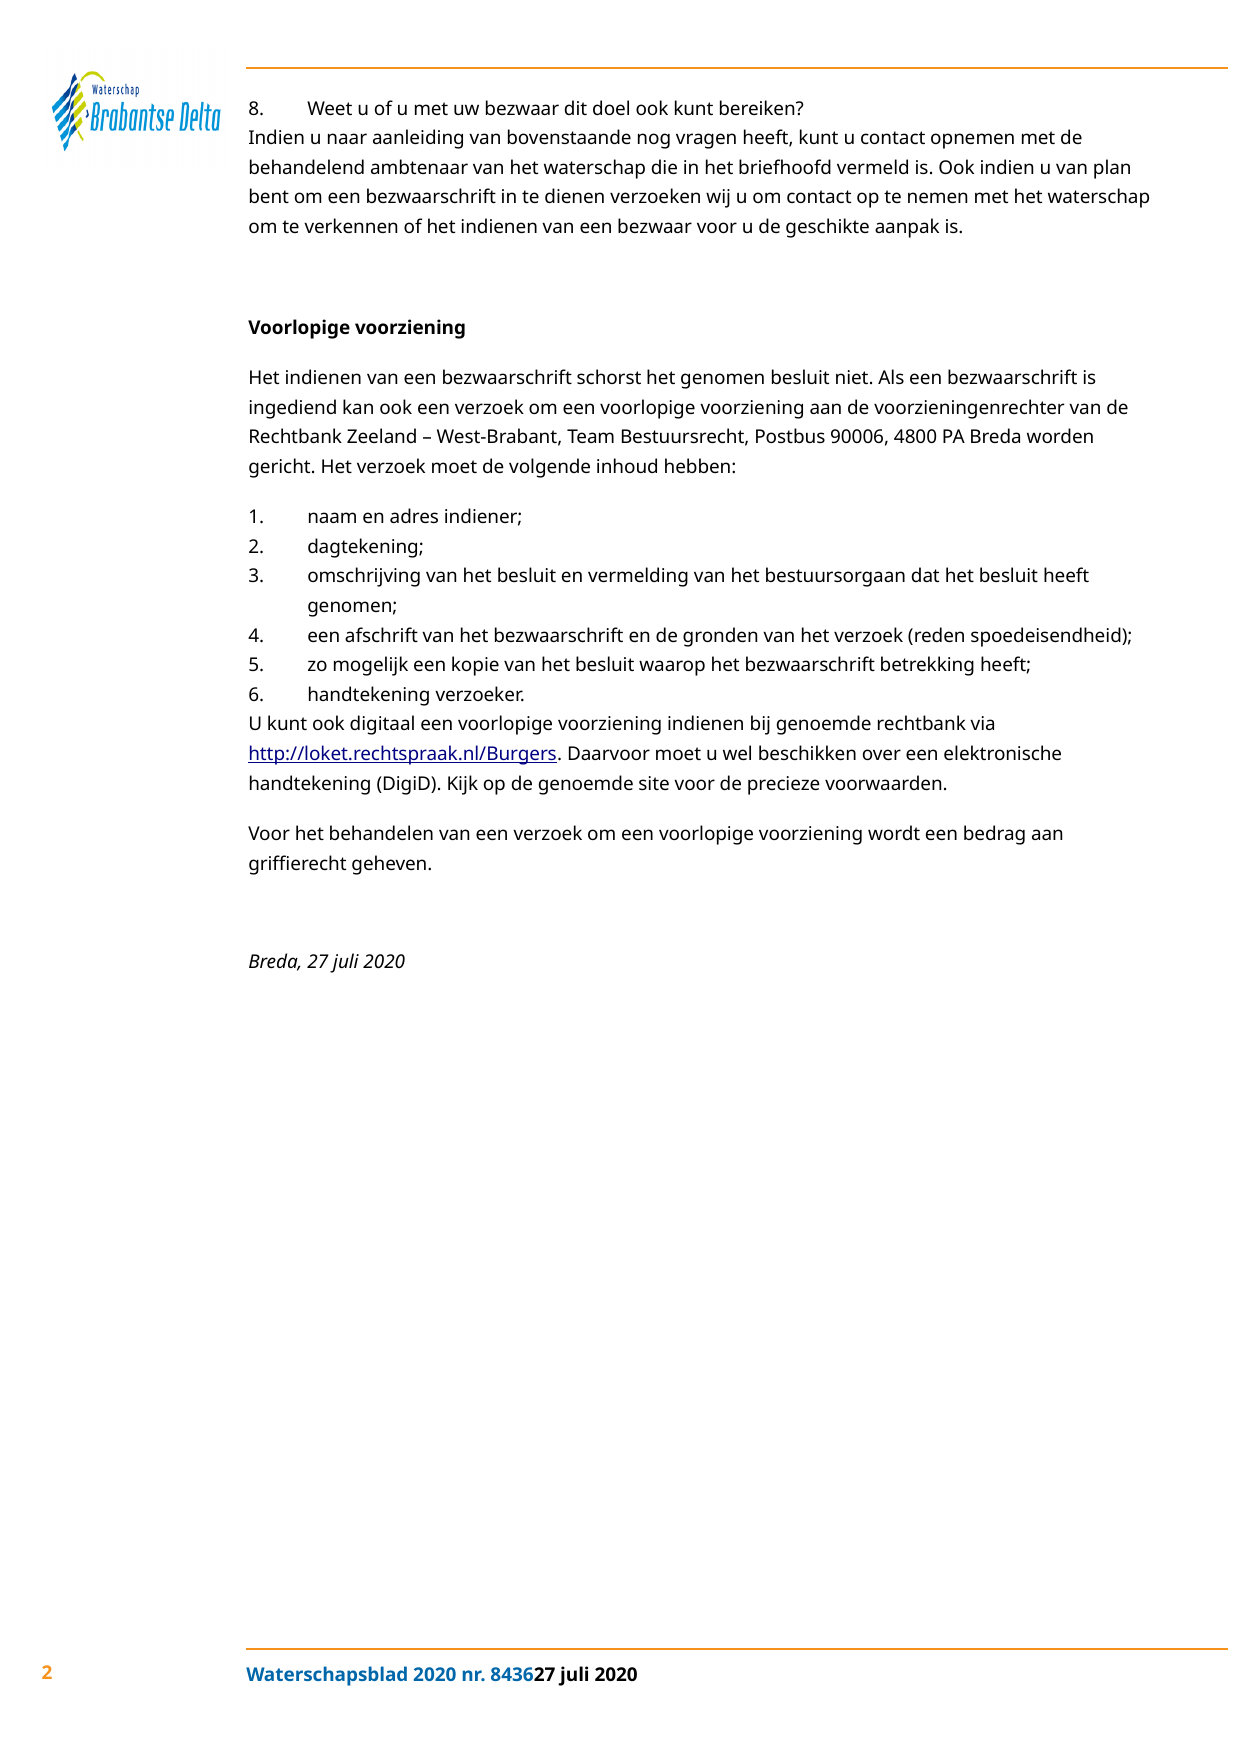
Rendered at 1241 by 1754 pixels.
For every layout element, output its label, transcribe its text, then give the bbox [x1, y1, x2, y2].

list omschrijving van het besluit en vermelding van het bestuursorgaan dat het besluit heeft genomen; [248, 563, 1152, 618]
picture [41, 47, 231, 172]
list zo mogelijk een kopie van het besluit waarop het bezwaarschrift betrekking heeft; [248, 651, 1152, 677]
text Het indienen van een bezwaarschrift schorst het genomen besluit niet. Als een bezwaarschrift is ingediend kan ook een verzoek om een voorlopige voorziening aan de voorzieningenrechter van de Rechtbank Zeeland – West-Brabant, Team Bestuursrecht, Postbus 90006, 4800 PA Breda worden gericht. Het verzoek moet de volgende inhoud hebben: [248, 364, 1152, 479]
text Indien u naar aanleiding van bovenstaande nog vragen heeft, kunt u contact opnemen met de behandelend ambtenaar van het waterschap die in het briefhoofd vermeld is. Ook indien u van plan bent om een bezwaarschrift in te dienen verzoeken wij u om contact op te nemen met het waterschap om te verkennen of het indienen van een bezwaar voor u de geschikte aanpak is. [248, 124, 1152, 239]
list handtekening verzoeker. [248, 681, 1152, 707]
text Voor het behandelen van een verzoek om een voorlopige voorziening wordt een bedrag aan griffierecht geheven. [248, 820, 1152, 876]
list een afschrift van het bezwaarschrift en de gronden van het verzoek (reden spoedeisendheid); [248, 622, 1152, 648]
list Weet u of u met uw bezwaar dit doel ook kunt bereiken? [248, 95, 1152, 121]
list naam en adres indiener; [248, 503, 1152, 529]
list dagtekening; [248, 533, 1152, 559]
text Voorlopige voorziening [248, 314, 1152, 340]
text U kunt ook digitaal een voorlopige voorziening indienen bij genoemde rechtbank via http://loket.rechtspraak.nl/Burgers. Daarvoor moet u wel beschikken over een elektronische handtekening (DigiD). Kijk op de genoemde site voor de precieze voorwaarden. [248, 711, 1152, 796]
text Breda, 27 juli 2020 [248, 948, 1152, 974]
